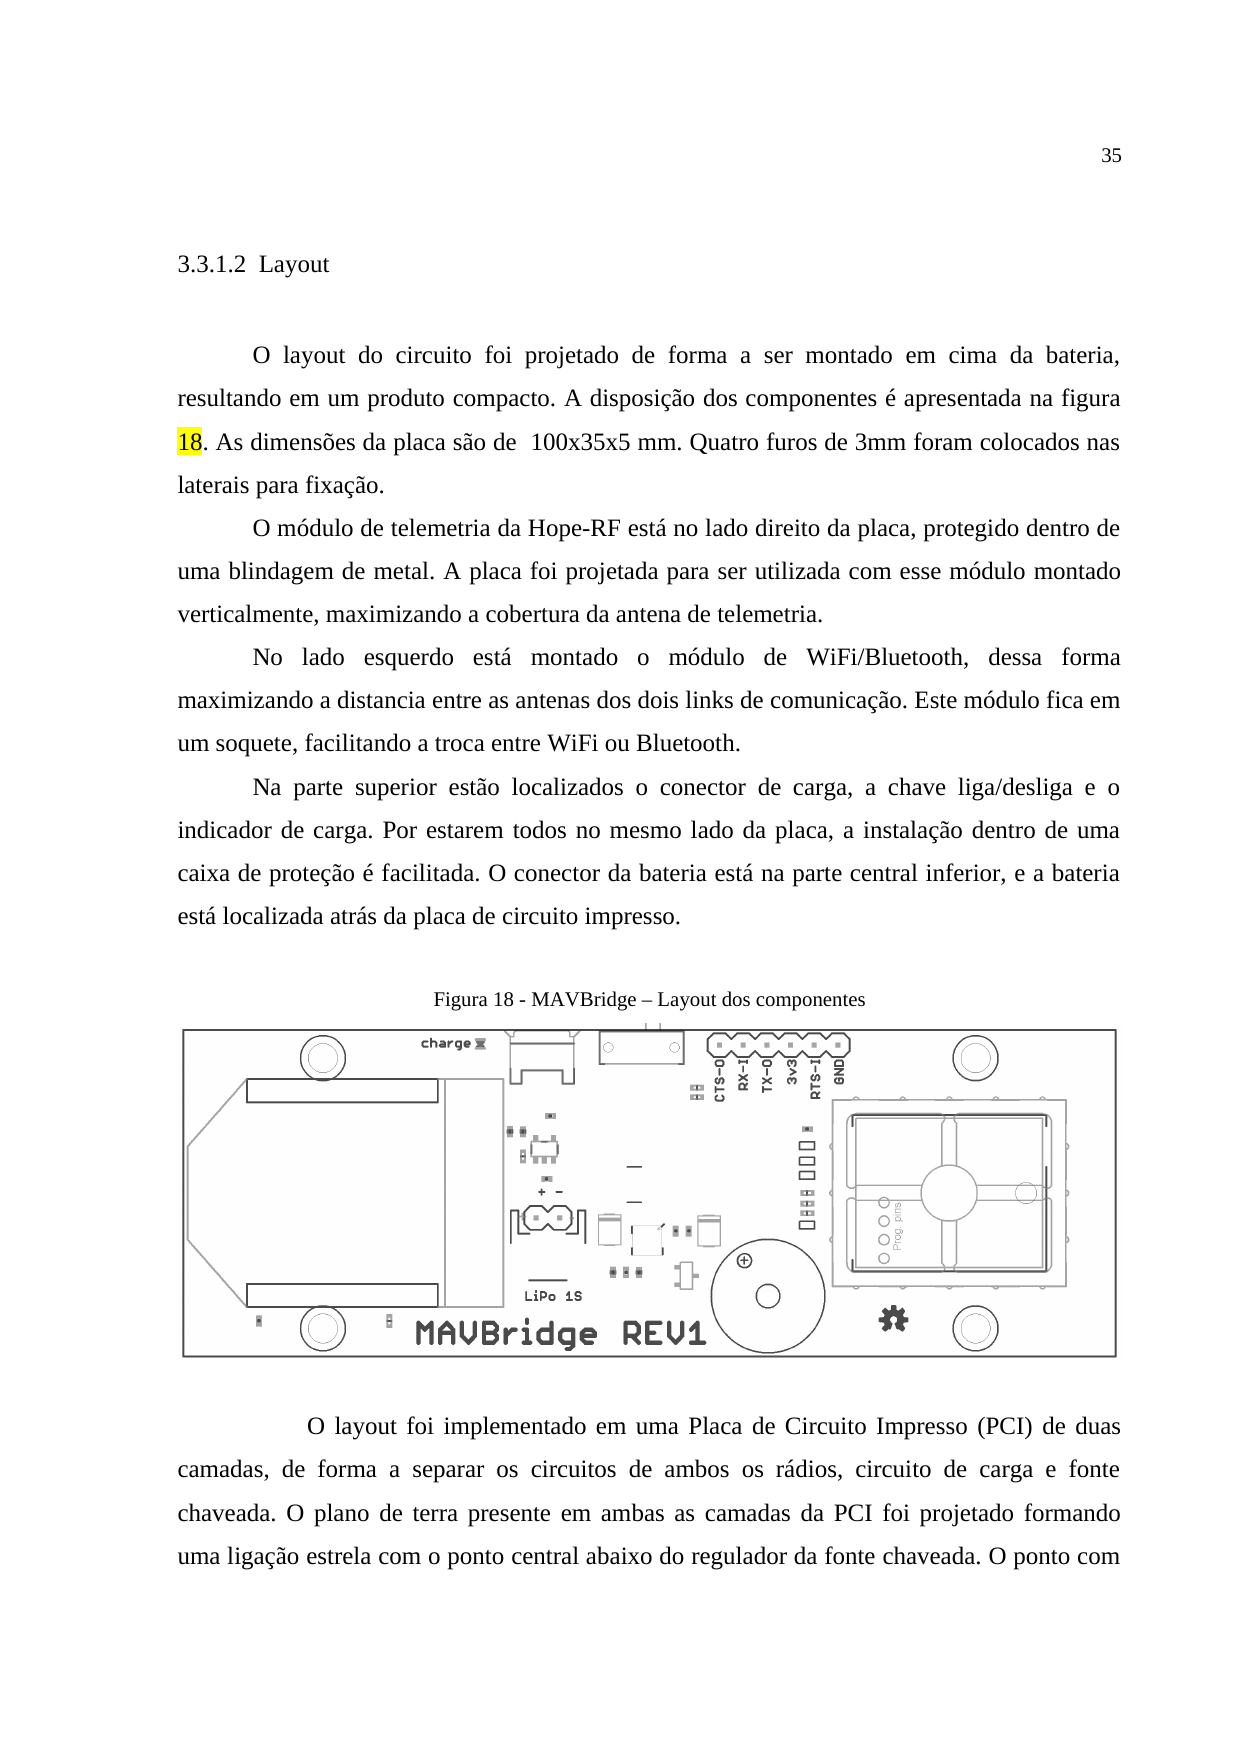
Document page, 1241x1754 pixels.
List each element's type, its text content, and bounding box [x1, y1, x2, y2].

text Na parte superior estão localizados o conector de carga, a chave liga/desliga e o indicador de carga. Por estarem todos no mesmo lado da placa, a instalação dentro de uma caixa de proteção é facilitada. O conector da bateria está na parte central inferior, e a bateria está localizada atrás da placa de circuito impresso. [177, 772, 1122, 930]
text No lado esquerdo está montado o módulo de WiFi/Bluetooth, dessa forma maximizando a distancia entre as antenas dos dois links de comunicação. Este módulo fica em um soquete, facilitando a troca entre WiFi ou Bluetooth. [177, 642, 1122, 757]
picture [177, 1023, 1122, 1362]
text O módulo de telemetria da Hope-RF está no lado direito da placa, protegido dentro de uma blindagem de metal. A placa foi projetada para ser utilizada com esse módulo montado verticalmente, maximizando a cobertura da antena de telemetria. [177, 513, 1122, 628]
subtitle Layout [177, 249, 1122, 278]
text O layout do circuito foi projetado de forma a ser montado em cima da bateria, resultando em um produto compacto. A disposição dos componentes é apresentada na figura 18. As dimensões da placa são de 100x35x5 mm. Quatro furos de 3mm foram colocados nas laterais para fixação. [177, 340, 1122, 498]
list MAVBridge – Layout dos componentes [177, 987, 1122, 1011]
text O layout foi implementado em uma Placa de Circuito Impresso (PCI) de duas camadas, de forma a separar os circuitos de ambos os rádios, circuito de carga e fonte chaveada. O plano de terra presente em ambas as camadas da PCI foi projetado formando uma ligação estrela com o ponto central abaixo do regulador da fonte chaveada. O ponto com [177, 1411, 1122, 1569]
